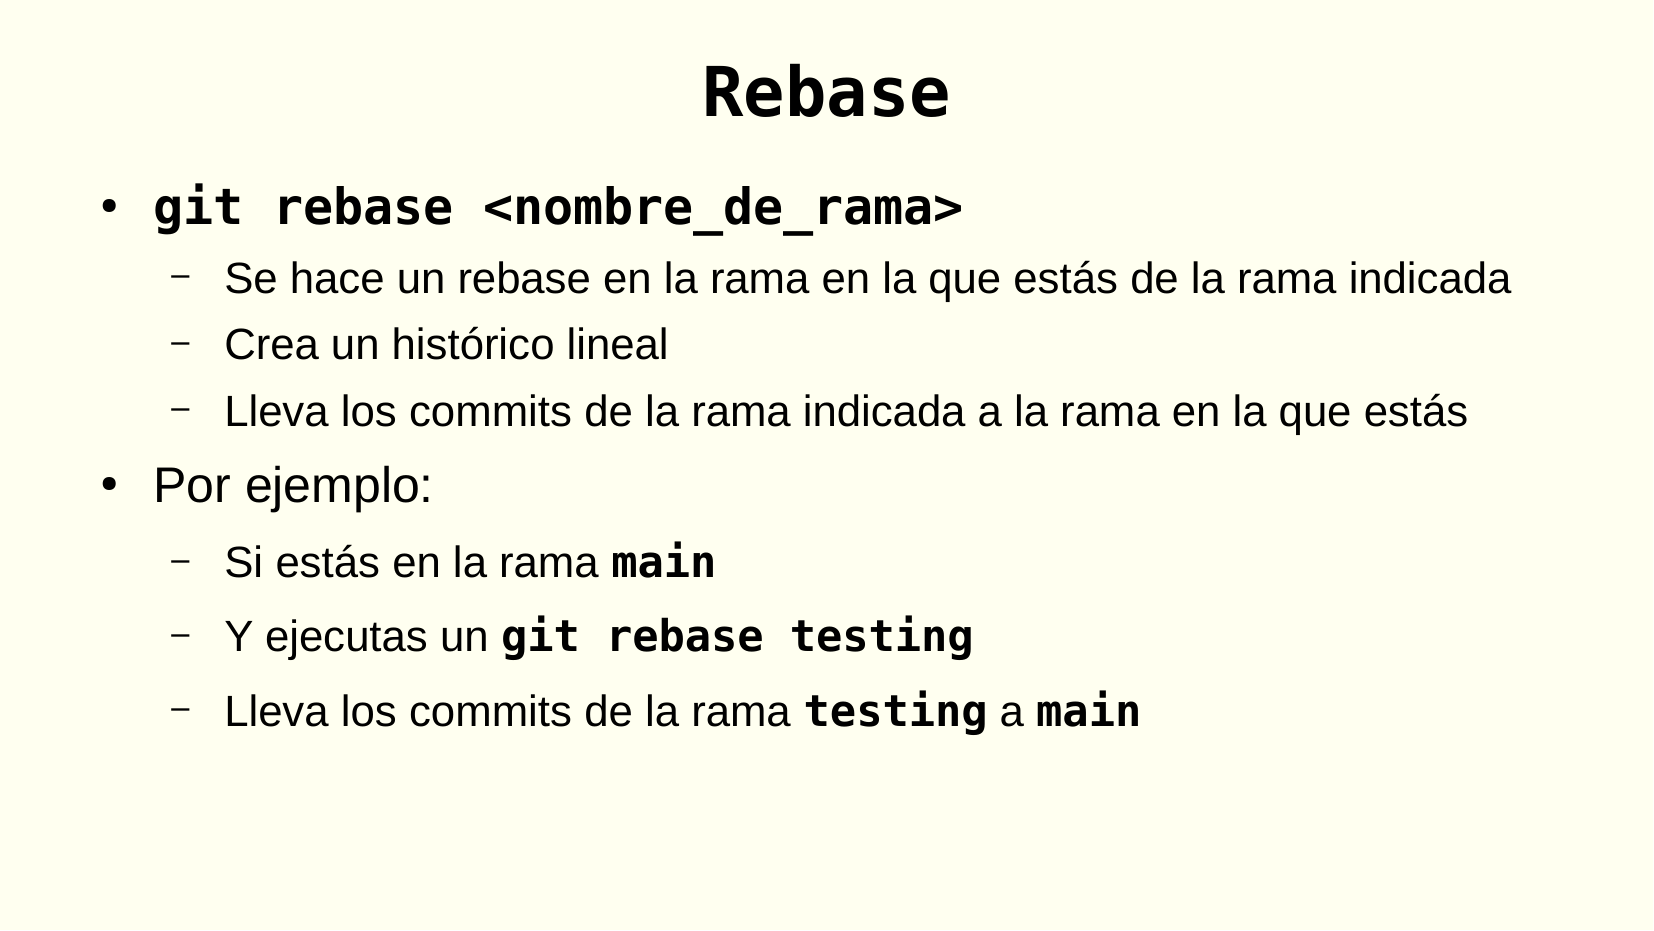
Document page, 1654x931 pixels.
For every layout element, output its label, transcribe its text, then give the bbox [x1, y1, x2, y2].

title Rebase [82, 14, 1571, 171]
list git rebase <nombre_de_rama> Se hace un rebase en la rama en la que estás de la rama indicada Crea un histórico lineal Lleva los commits de la rama indicada a la rama en la que estás Por ejemplo: Si estás en la rama main Y ejecutas un git rebase testing Lleva los commits de la rama testing a main [82, 177, 1571, 831]
